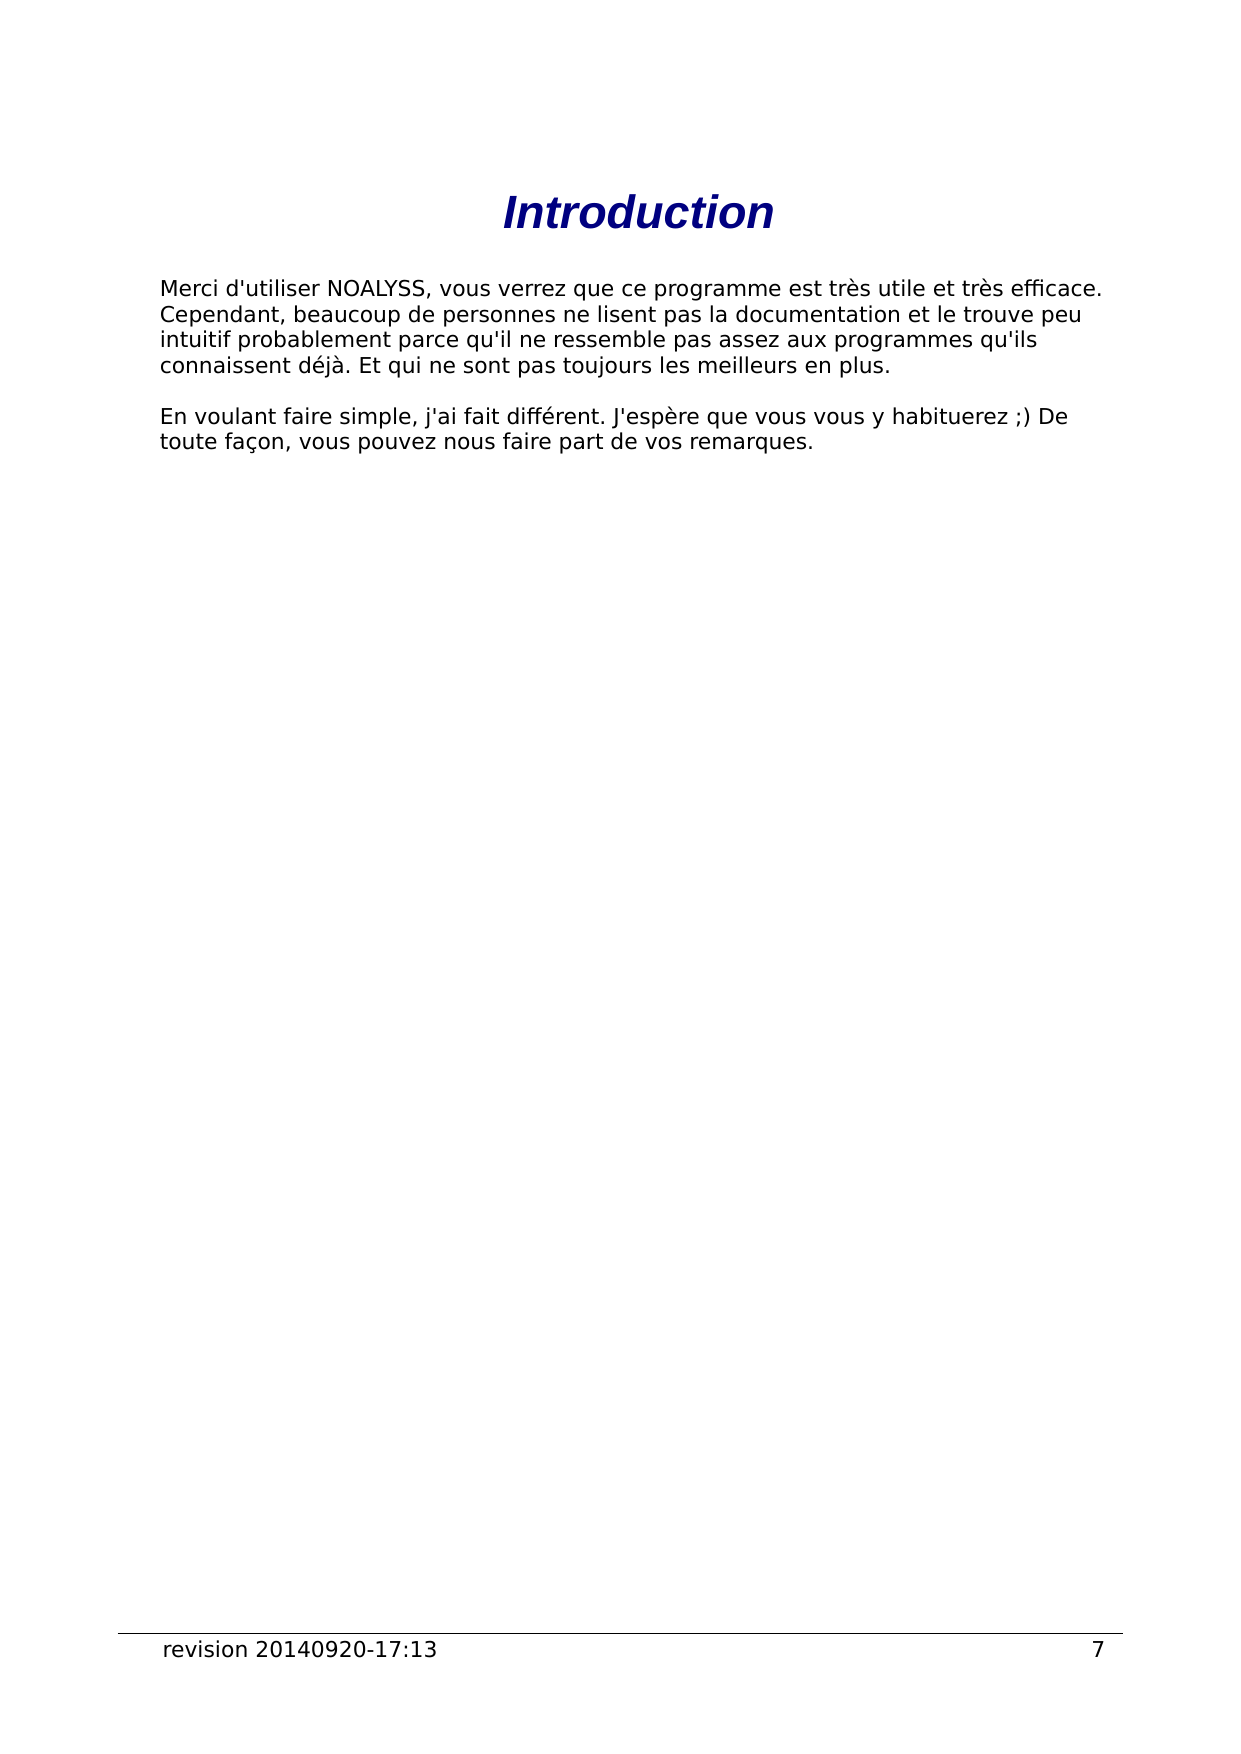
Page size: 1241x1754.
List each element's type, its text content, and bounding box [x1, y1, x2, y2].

text En voulant faire simple, j'ai fait différent. J'espère que vous vous y habituerez ;) De toute façon, vous pouvez nous faire part de vos remarques. [159, 404, 1123, 455]
subtitle Introduction [159, 184, 1123, 238]
text Merci d'utiliser NOALYSS, vous verrez que ce programme est très utile et très efficace. Cependant, beaucoup de personnes ne lisent pas la documentation et le trouve peu intuitif probablement parce qu'il ne ressemble pas assez aux programmes qu'ils connaissent déjà. Et qui ne sont pas toujours les meilleurs en plus. [159, 276, 1123, 378]
